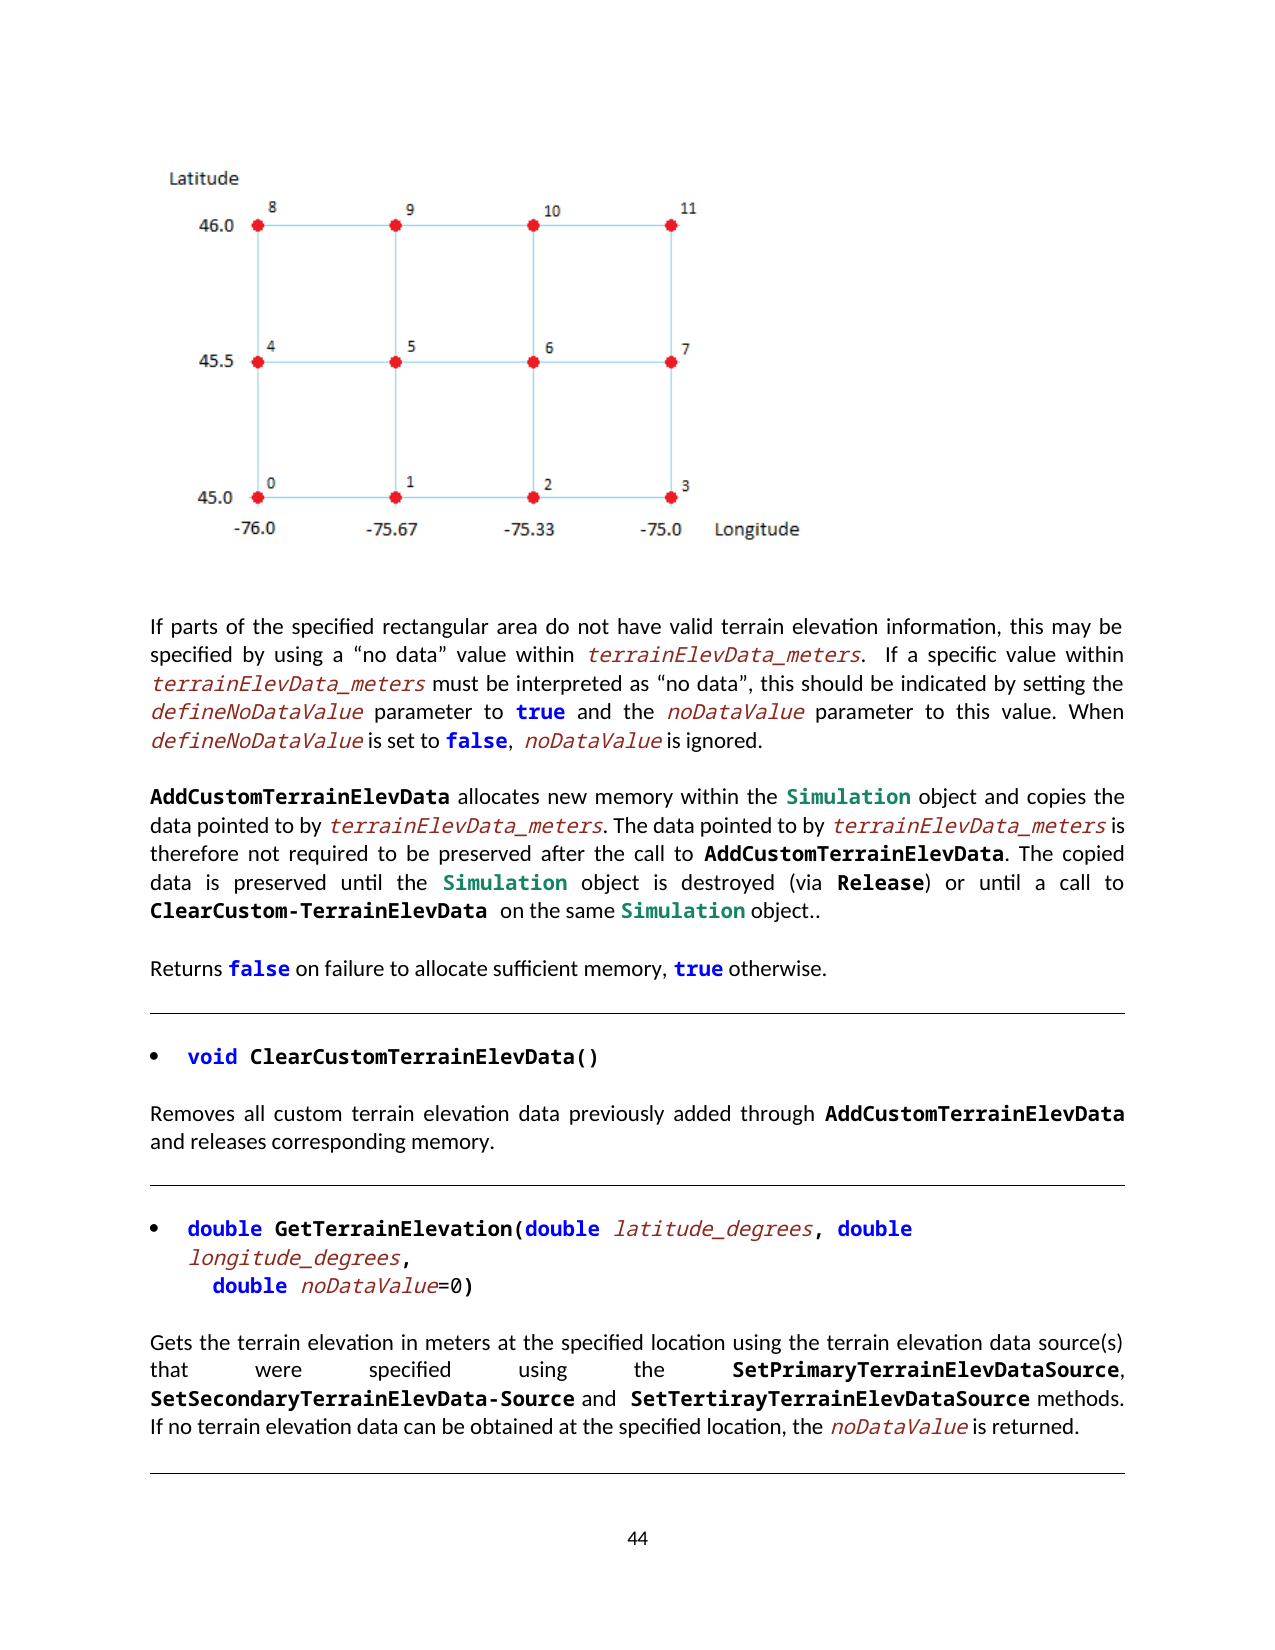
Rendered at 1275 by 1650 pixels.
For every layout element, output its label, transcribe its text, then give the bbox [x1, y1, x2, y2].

list Removes all custom terrain elevation data previously added through AddCustomTerrainElevData and releases corresponding memory. [150, 1099, 1125, 1155]
text If parts of the specified rectangular area do not have valid terrain elevation information, this may be specified by using a “no data” value within terrainElevData_meters. If a specific value within terrainElevData_meters must be interpreted as “no data”, this should be indicated by setting the defineNoDataValue parameter to true and the noDataValue parameter to this value. When defineNoDataValue is set to false, noDataValue is ignored. [150, 612, 1125, 754]
text AddCustomTerrainElevData allocates new memory within the Simulation object and copies the data pointed to by terrainElevData_meters. The data pointed to by terrainElevData_meters is therefore not required to be preserved after the call to AddCustomTerrainElevData. The copied data is preserved until the Simulation object is destroyed (via Release) or until a call to ClearCustom-TerrainElevData on the same Simulation object.. [150, 782, 1125, 927]
picture [150, 150, 836, 584]
text Gets the terrain elevation in meters at the specified location using the terrain elevation data source(s) that were specified using the SetPrimaryTerrainElevDataSource, SetSecondaryTerrainElevData-Source and SetTertirayTerrainElevDataSource methods. If no terrain elevation data can be obtained at the specified location, the noDataValue is returned. [150, 1328, 1125, 1443]
text Returns false on failure to allocate sufficient memory, true otherwise. [150, 954, 1125, 983]
list double GetTerrainElevation(double latitude_degrees, double longitude_degrees, double noDataValue=0) [150, 1214, 1125, 1299]
list void ClearCustomTerrainElevData() [150, 1042, 1125, 1071]
